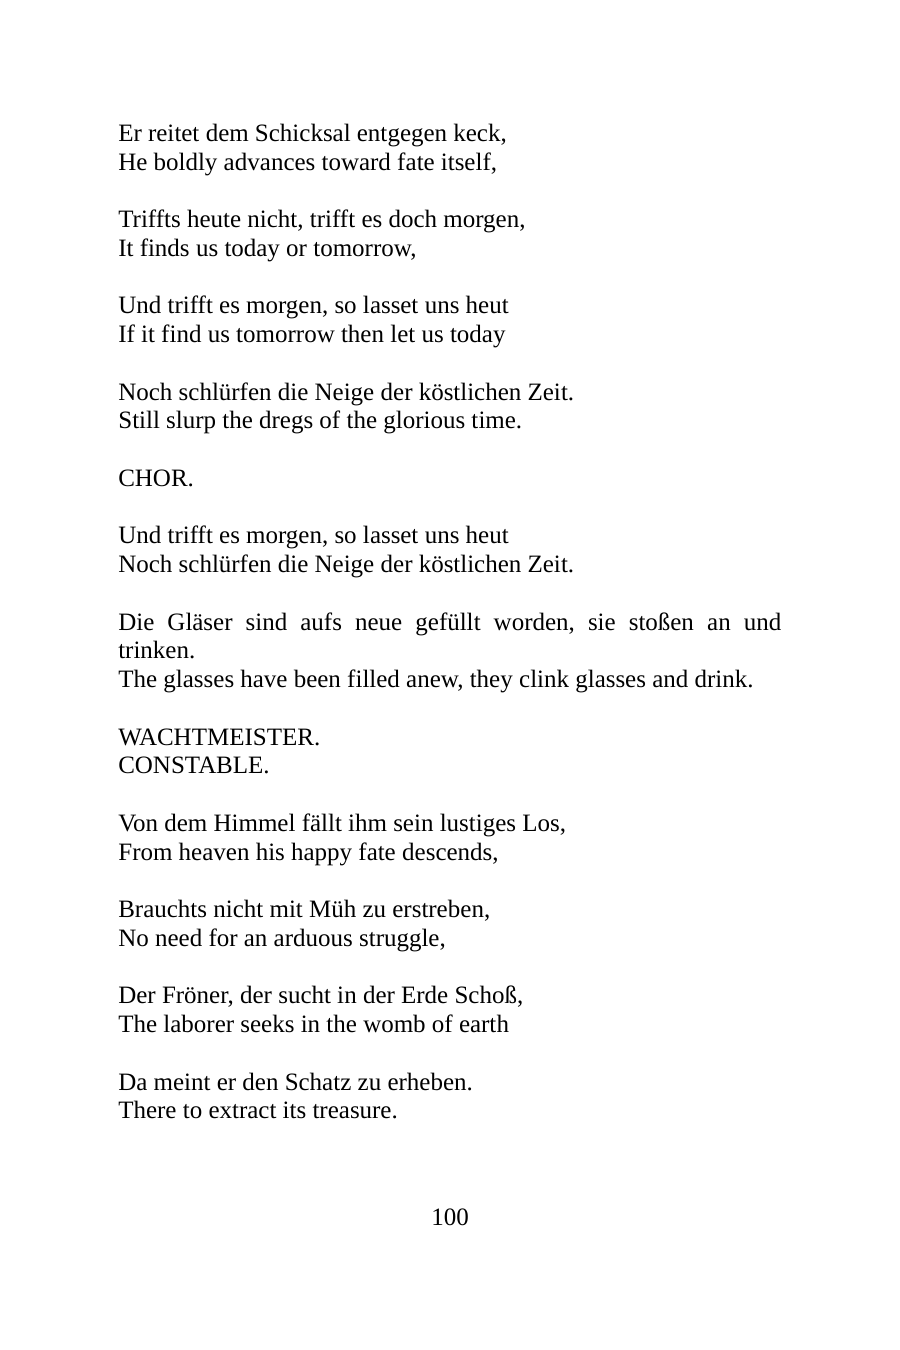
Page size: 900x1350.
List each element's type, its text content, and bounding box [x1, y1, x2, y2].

text The glasses have been filled anew, they clink glasses and drink. [118, 664, 782, 693]
text WACHTMEISTER. [118, 722, 782, 751]
text He boldly advances toward fate itself, [118, 147, 782, 176]
text CHOR. [118, 463, 782, 492]
text If it find us tomorrow then let us today [118, 319, 782, 348]
text Da meint er den Schatz zu erheben. [118, 1067, 782, 1096]
text Still slurp the dregs of the glorious time. [118, 406, 782, 434]
text Triffts heute nicht, trifft es doch morgen, [118, 204, 782, 233]
text Die Gläser sind aufs neue gefüllt worden, sie stoßen an und trinken. [118, 607, 782, 664]
text Und trifft es morgen, so lasset uns heut [118, 521, 782, 549]
text From heaven his happy fate descends, [118, 837, 782, 866]
text Noch schlürfen die Neige der köstlichen Zeit. [118, 549, 782, 578]
text Der Fröner, der sucht in der Erde Schoß, [118, 981, 782, 1009]
text No need for an arduous struggle, [118, 923, 782, 952]
text It finds us today or tomorrow, [118, 233, 782, 262]
text Noch schlürfen die Neige der köstlichen Zeit. [118, 377, 782, 406]
text CONSTABLE. [118, 751, 782, 779]
text Brauchts nicht mit Müh zu erstreben, [118, 894, 782, 923]
text The laborer seeks in the womb of earth [118, 1009, 782, 1038]
text Und trifft es morgen, so lasset uns heut [118, 291, 782, 319]
text Von dem Himmel fällt ihm sein lustiges Los, [118, 808, 782, 837]
text There to extract its treasure. [118, 1096, 782, 1124]
text Er reitet dem Schicksal entgegen keck, [118, 118, 782, 147]
